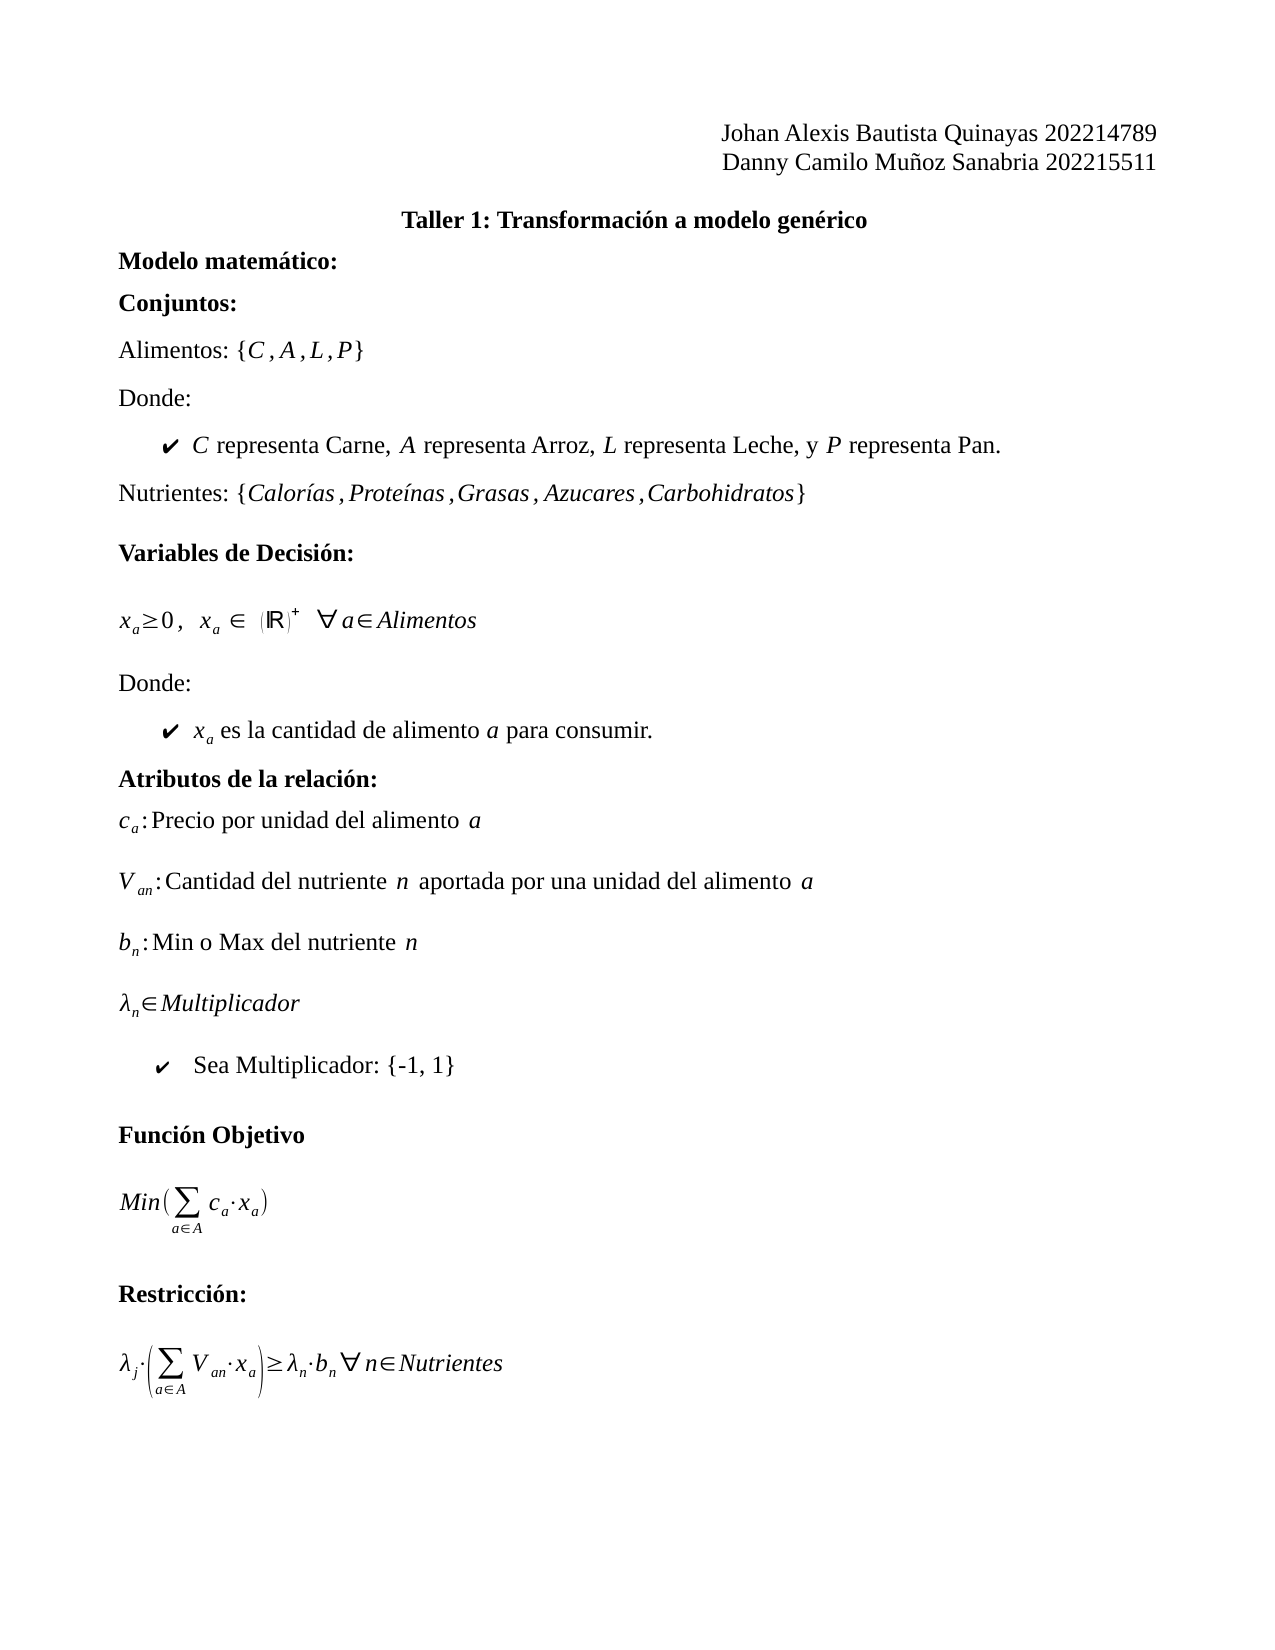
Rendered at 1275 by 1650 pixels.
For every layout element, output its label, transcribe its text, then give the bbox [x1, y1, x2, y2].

text Donde: [118, 668, 1157, 696]
text Taller 1: Transformación a modelo genérico [118, 205, 1157, 234]
text Nutrientes: {} [118, 478, 1157, 507]
subtitle Modelo matemático: [118, 246, 1157, 275]
text Conjuntos: [118, 288, 1157, 316]
subtitle Función Objetivo [118, 1121, 1157, 1149]
text Alimentos: {} [118, 335, 1157, 364]
text Donde: [118, 383, 1157, 412]
list es la cantidad de alimento para consumir. [162, 715, 1157, 748]
list Sea Multiplicador: {-1, 1} [156, 1050, 1157, 1079]
list representa Carne, representa Arroz, representa Leche, y representa Pan. [162, 430, 1157, 459]
subtitle Atributos de la relación: [118, 764, 1157, 793]
subtitle Variables de Decisión: [118, 538, 1157, 567]
subtitle Restricción: [118, 1279, 1157, 1307]
